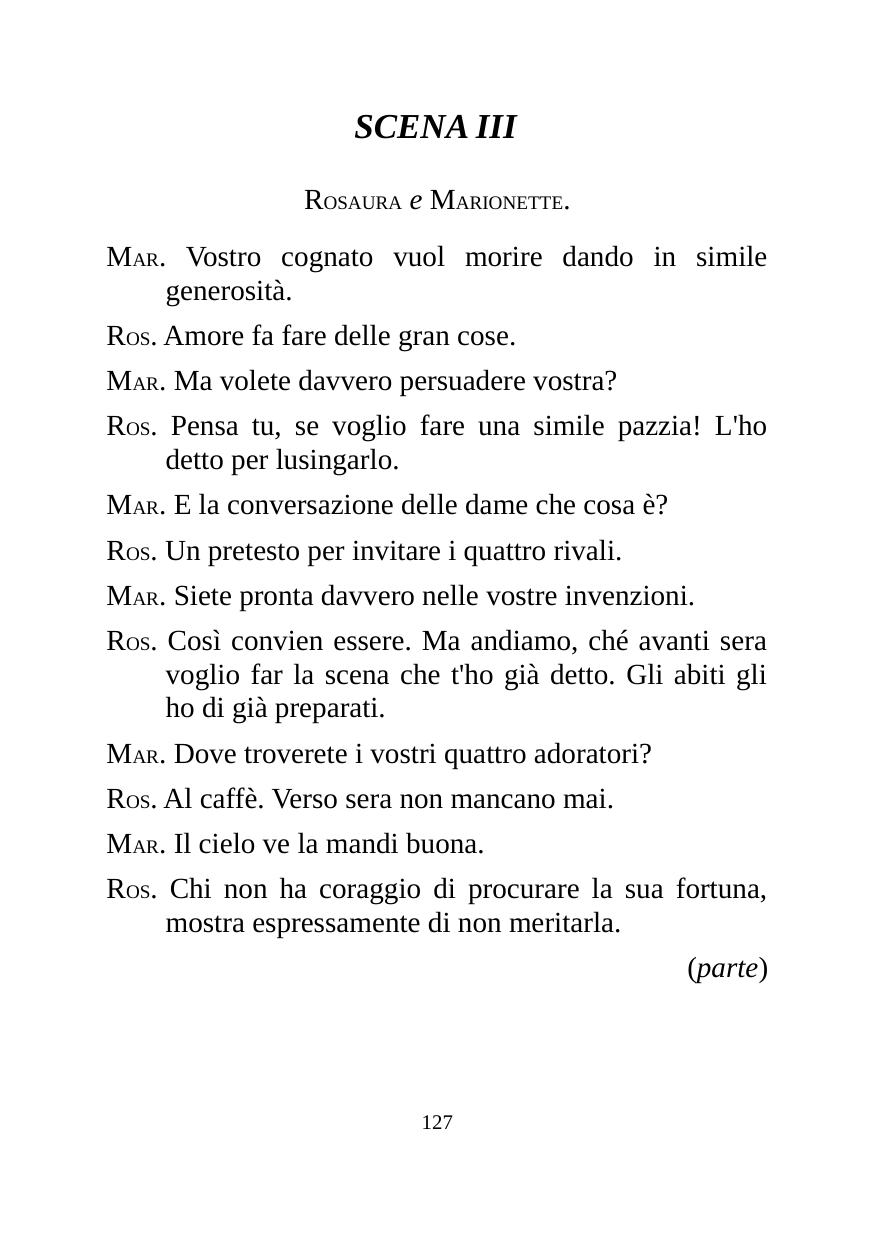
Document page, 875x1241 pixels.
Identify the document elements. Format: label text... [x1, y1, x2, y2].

text Mar. E la conversazione delle dame che cosa è? [106, 487, 768, 521]
text Mar. Dove troverete i vostri quattro adoratori? [106, 736, 768, 769]
subtitle SCENA III [106, 106, 768, 146]
text Mar. Ma volete davvero persuadere vostra? [106, 363, 768, 397]
text Rosaura e Marionette. [106, 182, 768, 215]
text Mar. Siete pronta davvero nelle vostre invenzioni. [106, 578, 768, 612]
text Ros. Al caffè. Verso sera non mancano mai. [106, 781, 768, 814]
text Ros. Un pretesto per invitare i quattro rivali. [106, 533, 768, 566]
text Mar. Il cielo ve la mandi buona. [106, 826, 768, 860]
text Mar. Vostro cognato vuol morire dando in simile generosità. [106, 239, 768, 306]
text Ros. Pensa tu, se voglio fare una simile pazzia! L'ho detto per lusingarlo. [106, 408, 768, 476]
text Ros. Amore fa fare delle gran cose. [106, 318, 768, 351]
text Ros. Chi non ha coraggio di procurare la sua fortuna, mostra espressamente di non meritarla. [106, 872, 768, 939]
text Ros. Così convien essere. Ma andiamo, ché avanti sera voglio far la scena che t'ho già detto. Gli abiti gli ho di già preparati. [106, 623, 768, 724]
text (parte) [106, 951, 768, 984]
